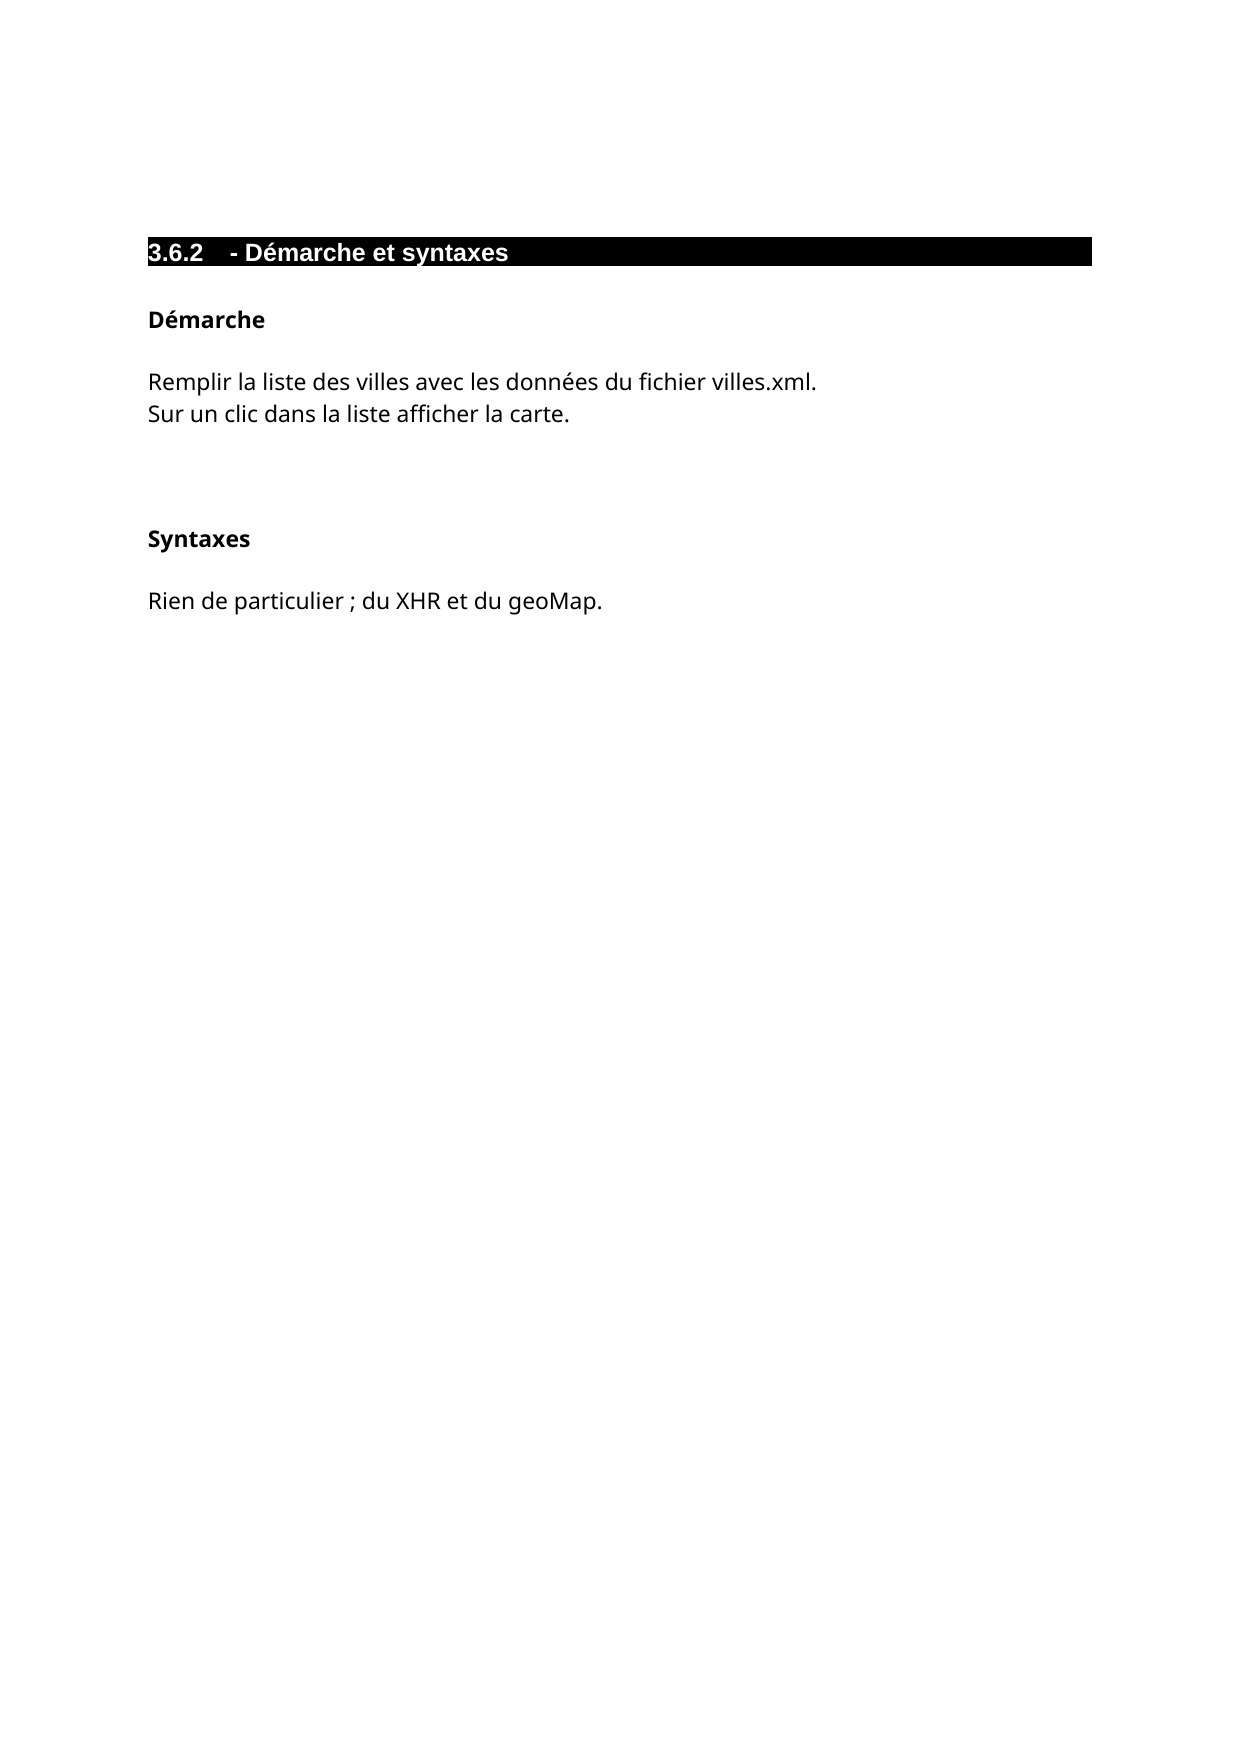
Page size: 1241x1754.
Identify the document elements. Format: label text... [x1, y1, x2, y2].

text Syntaxes [148, 522, 1092, 554]
text Démarche [148, 304, 1092, 335]
text Remplir la liste des villes avec les données du fichier villes.xml. [148, 366, 1092, 397]
text Rien de particulier ; du XHR et du geoMap. [148, 585, 1092, 616]
subtitle - Démarche et syntaxes [148, 237, 1092, 266]
text Sur un clic dans la liste afficher la carte. [148, 397, 1092, 429]
